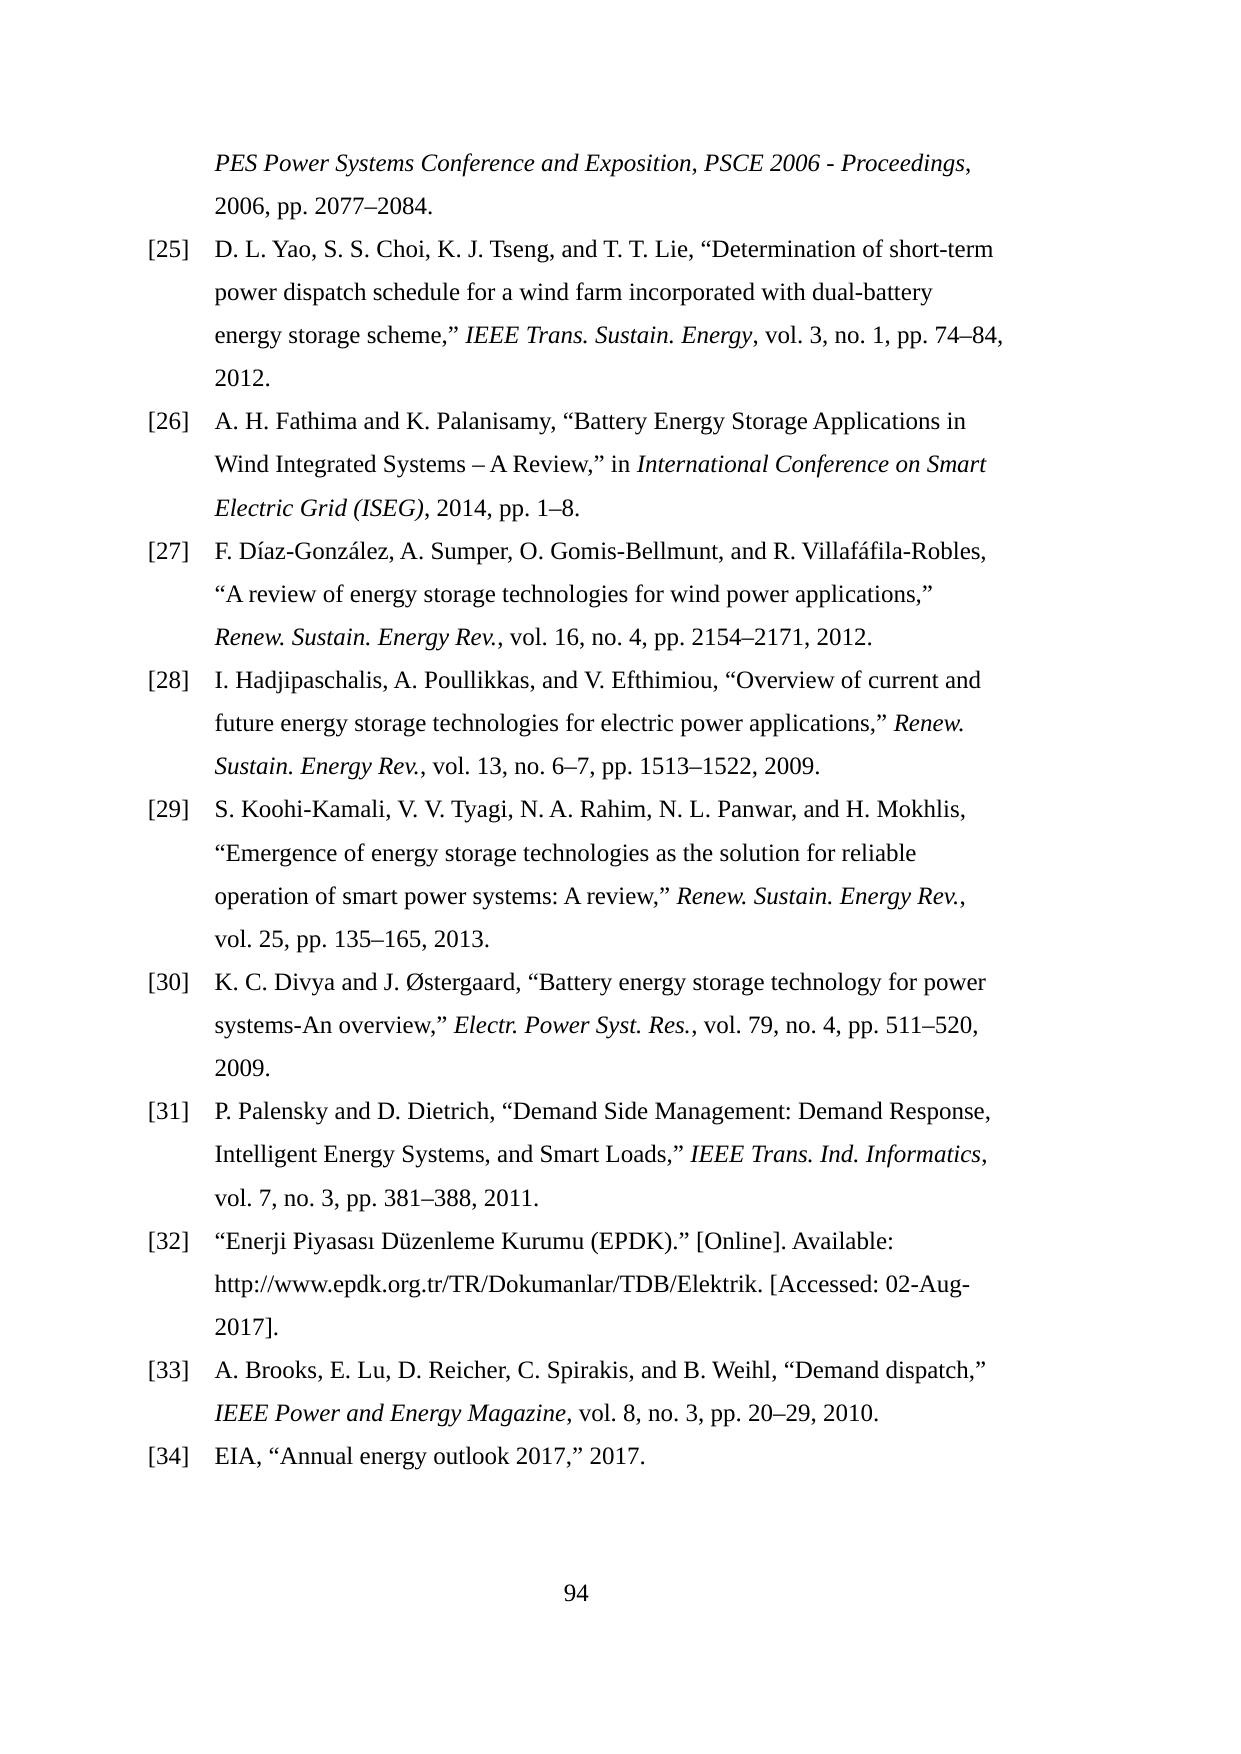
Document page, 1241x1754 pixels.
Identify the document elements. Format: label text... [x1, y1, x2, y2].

text [30] K. C. Divya and J. Østergaard, “Battery energy storage technology for power systems-An overview,” Electr. Power Syst. Res., vol. 79, no. 4, pp. 511–520, 2009. [148, 967, 1004, 1082]
text [27] F. Díaz-González, A. Sumper, O. Gomis-Bellmunt, and R. Villafáfila-Robles, “A review of energy storage technologies for wind power applications,” Renew. Sustain. Energy Rev., vol. 16, no. 4, pp. 2154–2171, 2012. [148, 536, 1004, 651]
text [34] EIA, “Annual energy outlook 2017,” 2017. [148, 1441, 1004, 1470]
text [32] “Enerji Piyasası Düzenleme Kurumu (EPDK).” [Online]. Available: http://www.epdk.org.tr/TR/Dokumanlar/TDB/Elektrik. [Accessed: 02-Aug-2017]. [148, 1226, 1004, 1341]
text [26] A. H. Fathima and K. Palanisamy, “Battery Energy Storage Applications in Wind Integrated Systems – A Review,” in International Conference on Smart Electric Grid (ISEG), 2014, pp. 1–8. [148, 406, 1004, 521]
text PES Power Systems Conference and Exposition, PSCE 2006 - Proceedings, 2006, pp. 2077–2084. [148, 148, 1004, 219]
text [29] S. Koohi-Kamali, V. V. Tyagi, N. A. Rahim, N. L. Panwar, and H. Mokhlis, “Emergence of energy storage technologies as the solution for reliable operation of smart power systems: A review,” Renew. Sustain. Energy Rev., vol. 25, pp. 135–165, 2013. [148, 794, 1004, 953]
text [31] P. Palensky and D. Dietrich, “Demand Side Management: Demand Response, Intelligent Energy Systems, and Smart Loads,” IEEE Trans. Ind. Informatics, vol. 7, no. 3, pp. 381–388, 2011. [148, 1096, 1004, 1211]
text [25] D. L. Yao, S. S. Choi, K. J. Tseng, and T. T. Lie, “Determination of short-term power dispatch schedule for a wind farm incorporated with dual-battery energy storage scheme,” IEEE Trans. Sustain. Energy, vol. 3, no. 1, pp. 74–84, 2012. [148, 234, 1004, 392]
text [28] I. Hadjipaschalis, A. Poullikkas, and V. Efthimiou, “Overview of current and future energy storage technologies for electric power applications,” Renew. Sustain. Energy Rev., vol. 13, no. 6–7, pp. 1513–1522, 2009. [148, 665, 1004, 780]
text [33] A. Brooks, E. Lu, D. Reicher, C. Spirakis, and B. Weihl, “Demand dispatch,” IEEE Power and Energy Magazine, vol. 8, no. 3, pp. 20–29, 2010. [148, 1355, 1004, 1427]
